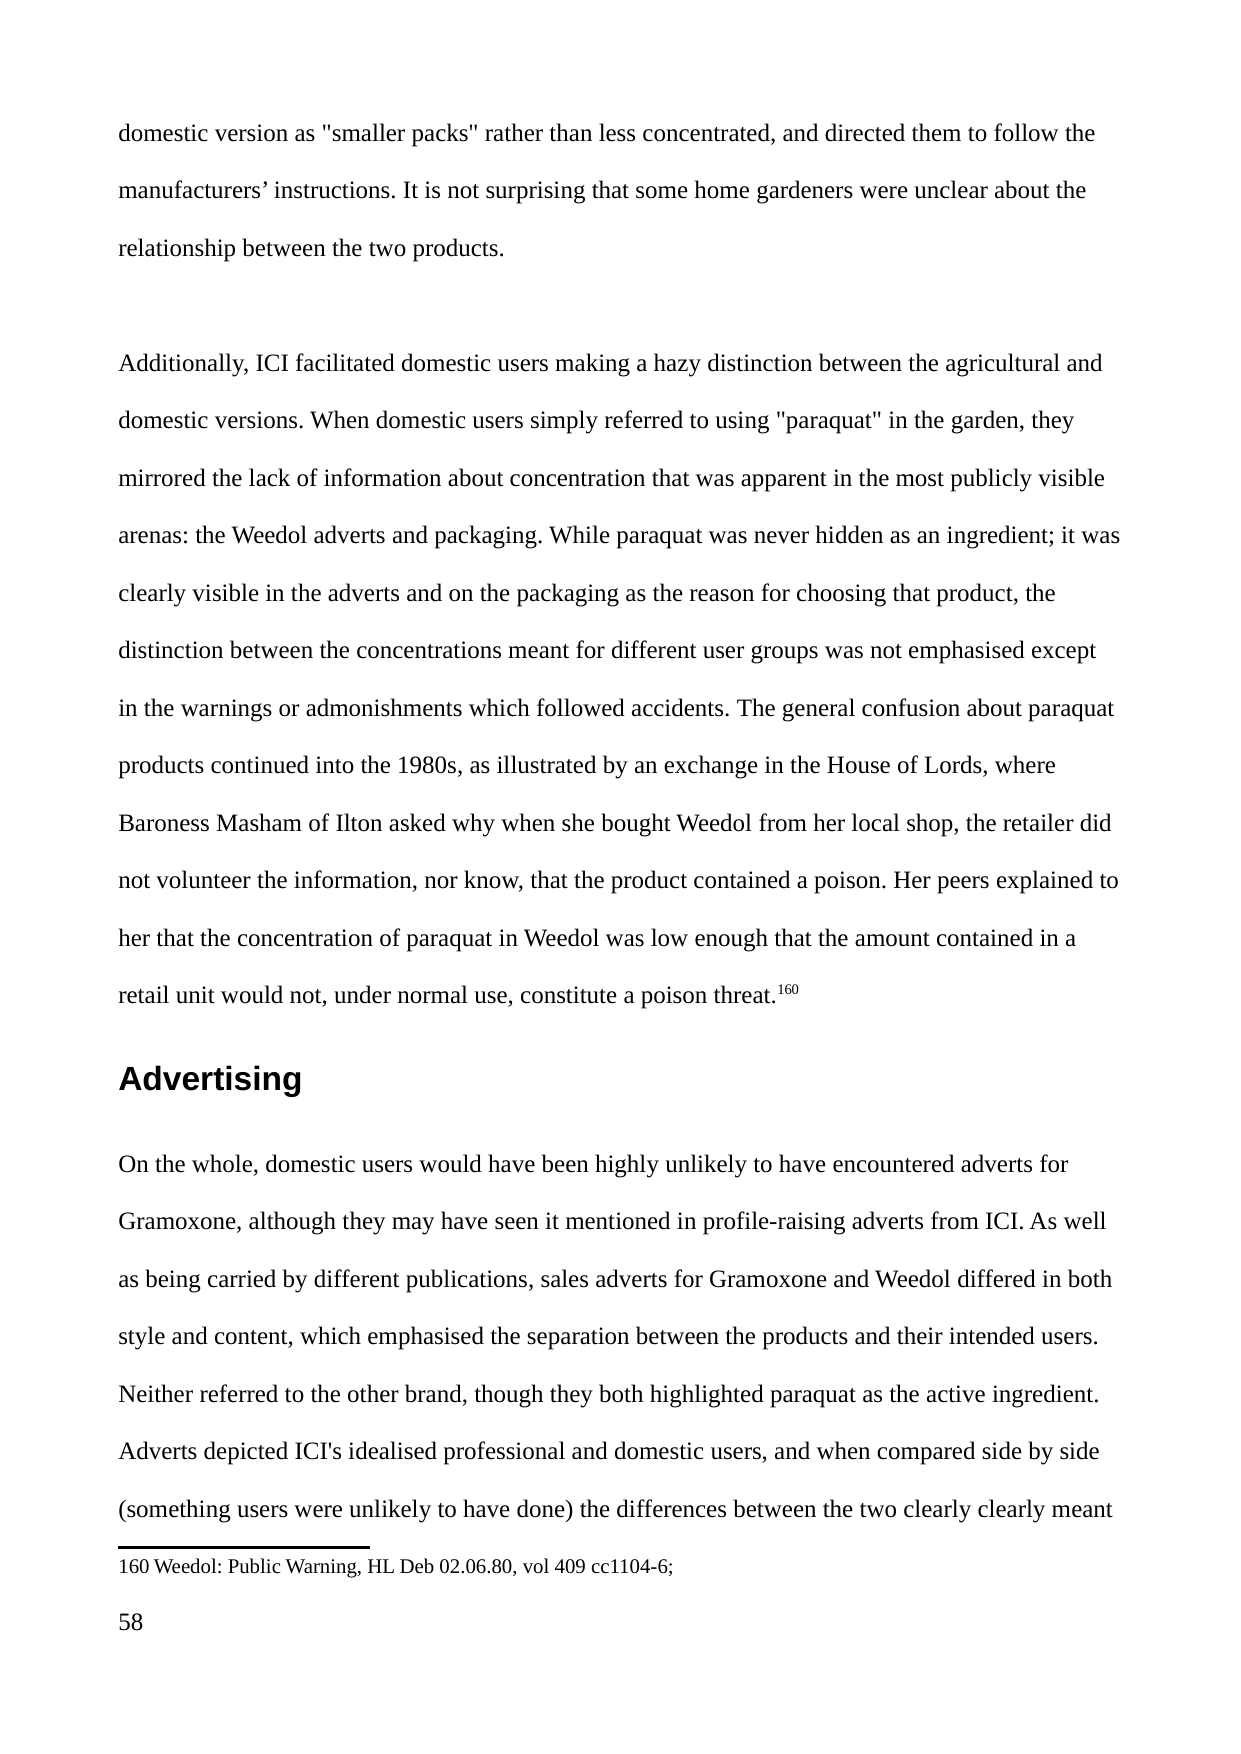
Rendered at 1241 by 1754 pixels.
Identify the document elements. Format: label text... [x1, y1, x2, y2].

text On the whole, domestic users would have been highly unlikely to have encountered adverts for Gramoxone, although they may have seen it mentioned in profile-raising adverts from ICI. As well as being carried by different publications, sales adverts for Gramoxone and Weedol differed in both style and content, which emphasised the separation between the products and their intended users. Neither referred to the other brand, though they both highlighted paraquat as the active ingredient. Adverts depicted ICI's idealised professional and domestic users, and when compared side by side (something users were unlikely to have done) the differences between the two clearly clearly meant [118, 1149, 1122, 1522]
text domestic version as "smaller packs" rather than less concentrated, and directed them to follow the manufacturers’ instructions. It is not surprising that some home gardeners were unclear about the relationship between the two products. [118, 118, 1122, 262]
text Additionally, ICI facilitated domestic users making a hazy distinction between the agricultural and domestic versions. When domestic users simply referred to using "paraquat" in the garden, they mirrored the lack of information about concentration that was apparent in the most publicly visible arenas: the Weedol adverts and packaging. While paraquat was never hidden as an ingredient; it was clearly visible in the adverts and on the packaging as the reason for choosing that product, the distinction between the concentrations meant for different user groups was not emphasised except in the warnings or admonishments which followed accidents. The general confusion about paraquat products continued into the 1980s, as illustrated by an exchange in the House of Lords, where Baroness Masham of Ilton asked why when she bought Weedol from her local shop, the retailer did not volunteer the information, nor know, that the product contained a poison. Her peers explained to her that the concentration of paraquat in Weedol was low enough that the amount contained in a retail unit would not, under normal use, constitute a poison threat. [118, 348, 1122, 1009]
text Weedol: Public Warning, HL Deb 02.06.80, vol 409 cc1104-6; [118, 1553, 1122, 1578]
subtitle Advertising [118, 1059, 1122, 1098]
